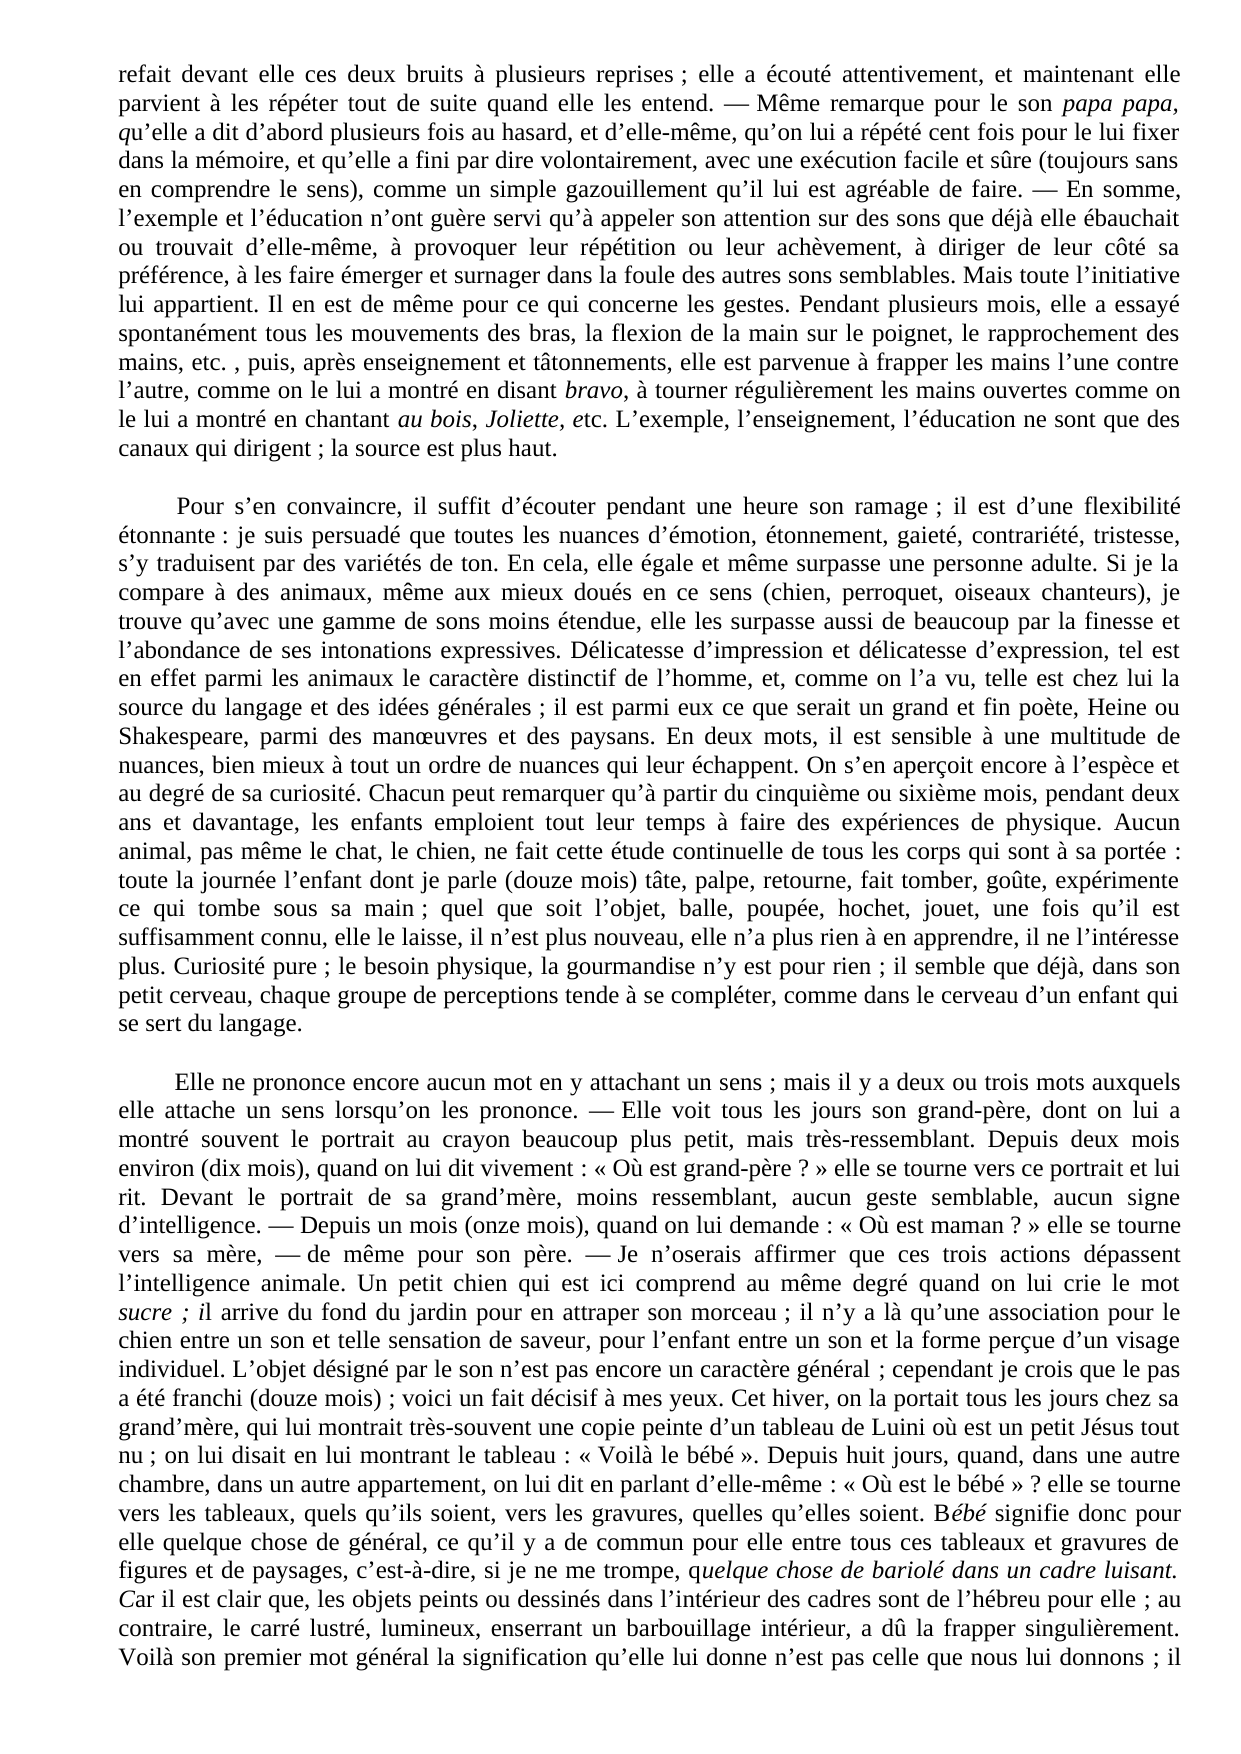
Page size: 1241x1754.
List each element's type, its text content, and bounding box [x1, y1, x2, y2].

text refait devant elle ces deux bruits à plusieurs reprises ; elle a écouté attentivement, et maintenant elle parvient à les répéter tout de suite quand elle les entend. — Même remarque pour le son papa papa, qu’elle a dit d’abord plusieurs fois au hasard, et d’elle-même, qu’on lui a répété cent fois pour le lui fixer dans la mémoire, et qu’elle a fini par dire volontairement, avec une exécution facile et sûre (toujours sans en comprendre le sens), comme un simple gazouillement qu’il lui est agréable de faire. — En somme, l’exemple et l’éducation n’ont guère servi qu’à appeler son attention sur des sons que déjà elle ébauchait ou trouvait d’elle-même, à provoquer leur répétition ou leur achèvement, à diriger de leur côté sa préférence, à les faire émerger et surnager dans la foule des autres sons semblables. Mais toute l’initiative lui appartient. Il en est de même pour ce qui concerne les gestes. Pendant plusieurs mois, elle a essayé spontanément tous les mouvements des bras, la flexion de la main sur le poignet, le rapprochement des mains, etc. , puis, après enseignement et tâtonnements, elle est parvenue à frapper les mains l’une contre l’autre, comme on le lui a montré en disant bravo, à tourner régulièrement les mains ouvertes comme on le lui a montré en chantant au bois, Joliette, etc. L’exemple, l’enseignement, l’éducation ne sont que des canaux qui dirigent ; la source est plus haut. [118, 59, 1181, 462]
text Elle ne prononce encore aucun mot en y attachant un sens ; mais il y a deux ou trois mots auxquels elle attache un sens lorsqu’on les prononce. — Elle voit tous les jours son grand-père, dont on lui a montré souvent le portrait au crayon beaucoup plus petit, mais très-ressemblant. Depuis deux mois environ (dix mois), quand on lui dit vivement : « Où est grand-père ? » elle se tourne vers ce portrait et lui rit. Devant le portrait de sa grand’mère, moins ressemblant, aucun geste semblable, aucun signe d’intelligence. — Depuis un mois (onze mois), quand on lui demande : « Où est maman ? » elle se tourne vers sa mère, — de même pour son père. — Je n’oserais affirmer que ces trois actions dépassent l’intelligence animale. Un petit chien qui est ici comprend au même degré quand on lui crie le mot sucre ; il arrive du fond du jardin pour en attraper son morceau ; il n’y a là qu’une association pour le chien entre un son et telle sensation de saveur, pour l’enfant entre un son et la forme perçue d’un visage individuel. L’objet désigné par le son n’est pas encore un caractère général ; cependant je crois que le pas a été franchi (douze mois) ; voici un fait décisif à mes yeux. Cet hiver, on la portait tous les jours chez sa grand’mère, qui lui montrait très-souvent une copie peinte d’un tableau de Luini où est un petit Jésus tout nu ; on lui disait en lui montrant le tableau : « Voilà le bébé ». Depuis huit jours, quand, dans une autre chambre, dans un autre appartement, on lui dit en parlant d’elle-même : « Où est le bébé » ? elle se tourne vers les tableaux, quels qu’ils soient, vers les gravures, quelles qu’elles soient. Bébé signifie donc pour elle quelque chose de général, ce qu’il y a de commun pour elle entre tous ces tableaux et gravures de figures et de paysages, c’est-à-dire, si je ne me trompe, quelque chose de bariolé dans un cadre luisant. Car il est clair que, les objets peints ou dessinés dans l’intérieur des cadres sont de l’hébreu pour elle ; au contraire, le carré lustré, lumineux, enserrant un barbouillage intérieur, a dû la frapper singulièrement. Voilà son premier mot général la signification qu’elle lui donne n’est pas celle que nous lui donnons ; il [118, 1067, 1181, 1671]
text Pour s’en convaincre, il suffit d’écouter pendant une heure son ramage ; il est d’une flexibilité étonnante : je suis persuadé que toutes les nuances d’émotion, étonnement, gaieté, contrariété, tristesse, s’y traduisent par des variétés de ton. En cela, elle égale et même surpasse une personne adulte. Si je la compare à des animaux, même aux mieux doués en ce sens (chien, perroquet, oiseaux chanteurs), je trouve qu’avec une gamme de sons moins étendue, elle les surpasse aussi de beaucoup par la finesse et l’abondance de ses intonations expressives. Délicatesse d’impression et délicatesse d’expression, tel est en effet parmi les animaux le caractère distinctif de l’homme, et, comme on l’a vu, telle est chez lui la source du langage et des idées générales ; il est parmi eux ce que serait un grand et fin poète, Heine ou Shakespeare, parmi des manœuvres et des paysans. En deux mots, il est sensible à une multitude de nuances, bien mieux à tout un ordre de nuances qui leur échappent. On s’en aperçoit encore à l’espèce et au degré de sa curiosité. Chacun peut remarquer qu’à partir du cinquième ou sixième mois, pendant deux ans et davantage, les enfants emploient tout leur temps à faire des expériences de physique. Aucun animal, pas même le chat, le chien, ne fait cette étude continuelle de tous les corps qui sont à sa portée : toute la journée l’enfant dont je parle (douze mois) tâte, palpe, retourne, fait tomber, goûte, expérimente ce qui tombe sous sa main ; quel que soit l’objet, balle, poupée, hochet, jouet, une fois qu’il est suffisamment connu, elle le laisse, il n’est plus nouveau, elle n’a plus rien à en apprendre, il ne l’intéresse plus. Curiosité pure ; le besoin physique, la gourmandise n’y est pour rien ; il semble que déjà, dans son petit cerveau, chaque groupe de perceptions tende à se compléter, comme dans le cerveau d’un enfant qui se sert du langage. [118, 491, 1181, 1037]
